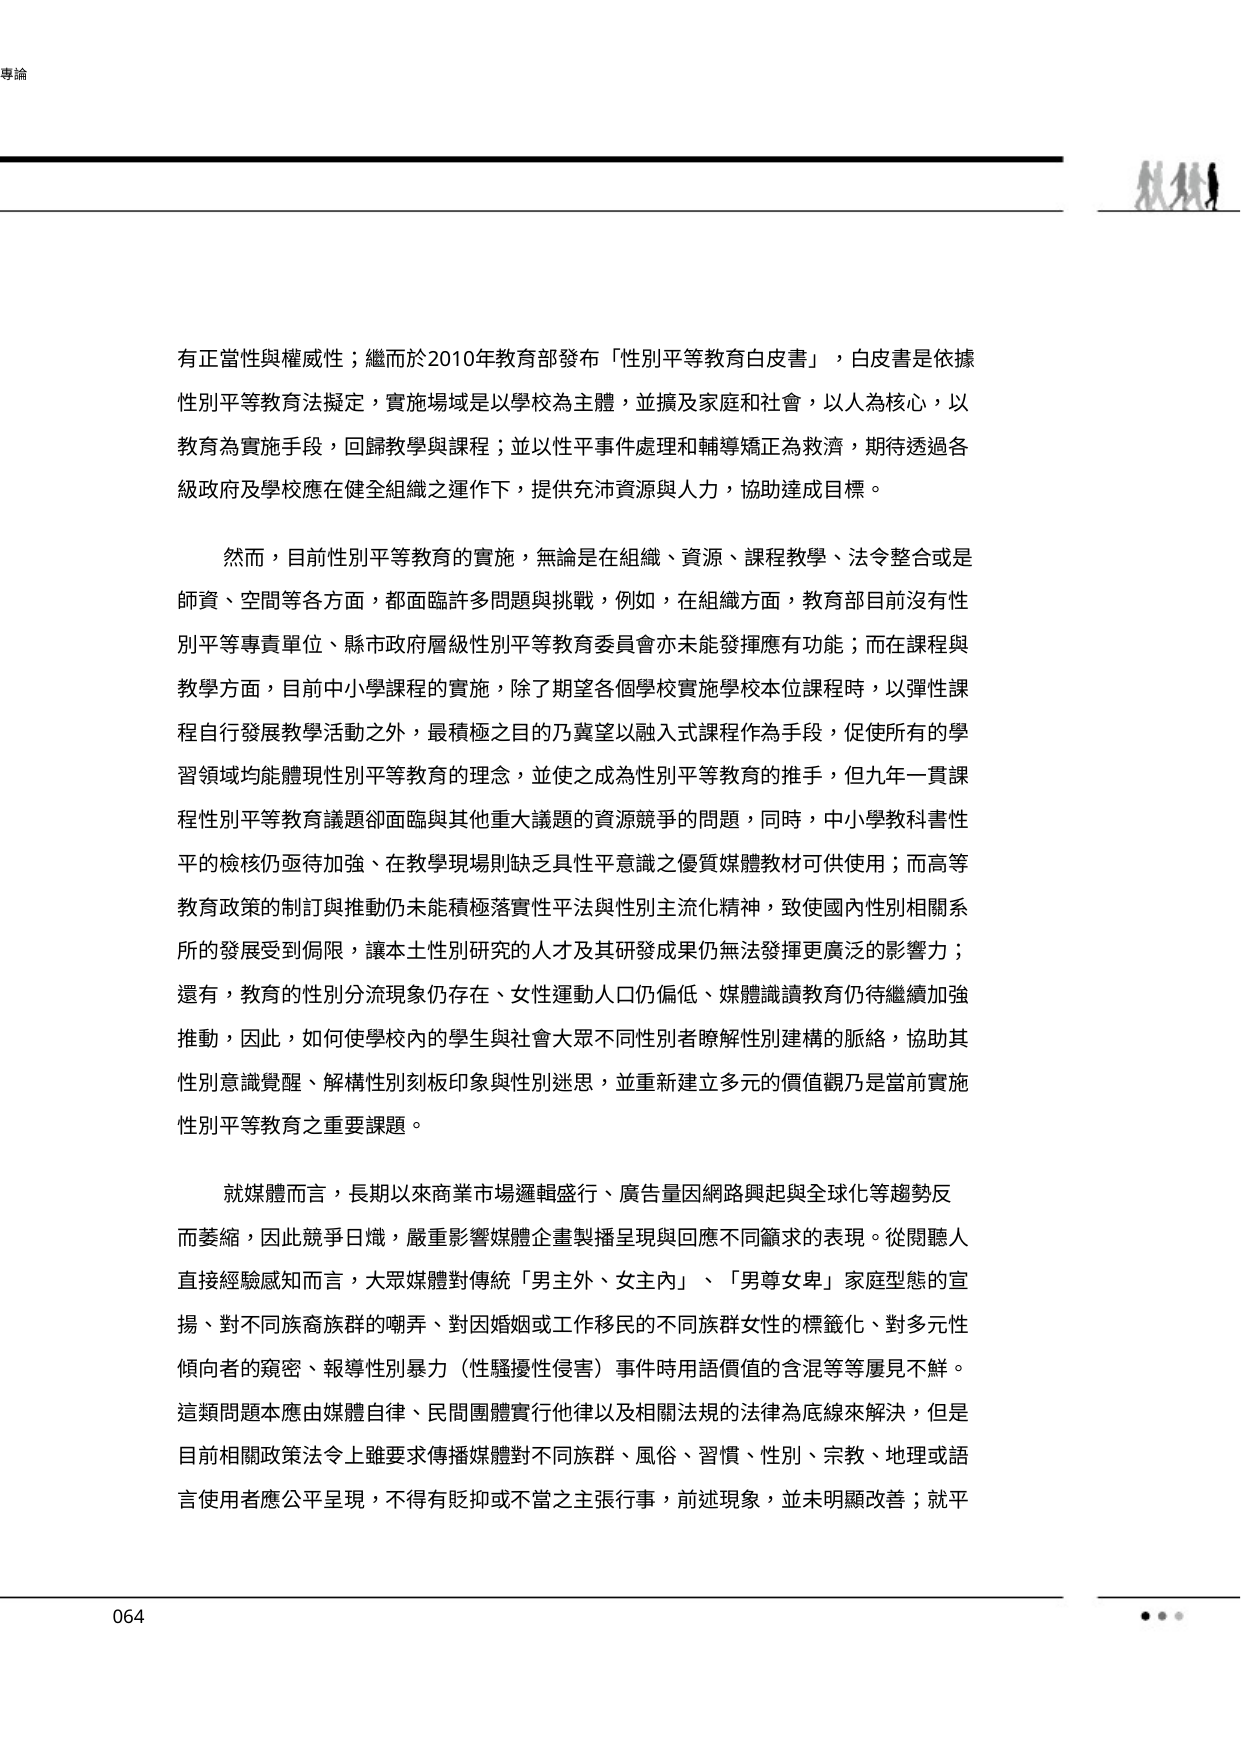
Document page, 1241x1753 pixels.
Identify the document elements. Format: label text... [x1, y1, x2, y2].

text 目前相關政策法令上雖要求傳播媒體對不同族群、風俗、習慣、性別、宗教、地理或語 [177, 1439, 1137, 1470]
text 還有，教育的性別分流現象仍存在、女性運動人口仍偏低、媒體識讀教育仍待繼續加強 [177, 978, 1137, 1009]
text 性別平等教育法擬定，實施場域是以學校為主體，並擴及家庭和社會，以人為核心，以 [177, 386, 1137, 416]
text 就媒體而言，長期以來商業市場邏輯盛行、廣告量因網路興起與全球化等趨勢反 [223, 1177, 1138, 1207]
text 性別意識覺醒、解構性別刻板印象與性別迷思，並重新建立多元的價值觀乃是當前實施 [177, 1066, 1137, 1096]
text 揚、對不同族裔族群的嘲弄、對因婚姻或工作移民的不同族群女性的標籤化、對多元性 [177, 1308, 1137, 1338]
text 師資、空間等各方面，都面臨許多問題與挑戰，例如，在組織方面，教育部目前沒有性 [177, 585, 1137, 615]
text 教育政策的制訂與推動仍未能積極落實性平法與性別主流化精神，致使國內性別相關系 [177, 891, 1137, 921]
text 然而，目前性別平等教育的實施，無論是在組織、資源、課程教學、法令整合或是 [223, 541, 1138, 571]
text 教學方面，目前中小學課程的實施，除了期望各個學校實施學校本位課程時，以彈性課 [177, 672, 1137, 702]
text 直接經驗感知而言，大眾媒體對傳統「男主外、女主內」、「男尊女卑」家庭型態的宣 [177, 1264, 1137, 1295]
text 程自行發展教學活動之外，最積極之目的乃冀望以融入式課程作為手段，促使所有的學 [177, 716, 1137, 746]
text 程性別平等教育議題卻面臨與其他重大議題的資源競爭的問題，同時，中小學教科書性 [177, 803, 1137, 834]
text 言使用者應公平呈現，不得有貶抑或不當之主張行事，前述現象，並未明顯改善；就平 [177, 1483, 1137, 1513]
text 而萎縮，因此競爭日熾，嚴重影響媒體企畫製播呈現與回應不同籲求的表現。從閱聽人 [177, 1221, 1137, 1251]
text 傾向者的窺密、報導性別暴力（性騷擾性侵害）事件時用語價值的含混等等屢見不鮮。 [177, 1352, 1137, 1382]
text 習領域均能體現性別平等教育的理念，並使之成為性別平等教育的推手，但九年一貫課 [177, 760, 1137, 790]
text 這類問題本應由媒體自律、民間團體實行他律以及相關法規的法律為底線來解決，但是 [177, 1396, 1137, 1426]
text 級政府及學校應在健全組織之運作下，提供充沛資源與人力，協助達成目標。 [177, 474, 1035, 504]
text 所的發展受到侷限，讓本土性別研究的人才及其研發成果仍無法發揮更廣泛的影響力； [177, 935, 1137, 965]
text 別平等專責單位、縣市政府層級性別平等教育委員會亦未能發揮應有功能；而在課程與 [177, 628, 1137, 659]
text 推動，因此，如何使學校內的學生與社會大眾不同性別者瞭解性別建構的脈絡，協助其 [177, 1022, 1137, 1052]
text 平的檢核仍亟待加強、在教學現場則缺乏具性平意識之優質媒體教材可供使用；而高等 [177, 847, 1137, 877]
text 有正當性與權威性；繼而於2010年教育部發布「性別平等教育白皮書」，白皮書是依據 [177, 342, 1138, 373]
text 性別平等教育之重要課題。 [177, 1110, 529, 1140]
text 064 [112, 1604, 218, 1629]
text 教育為實施手段，回歸教學與課程；並以性平事件處理和輔導矯正為救濟，期待透過各 [177, 430, 1137, 460]
